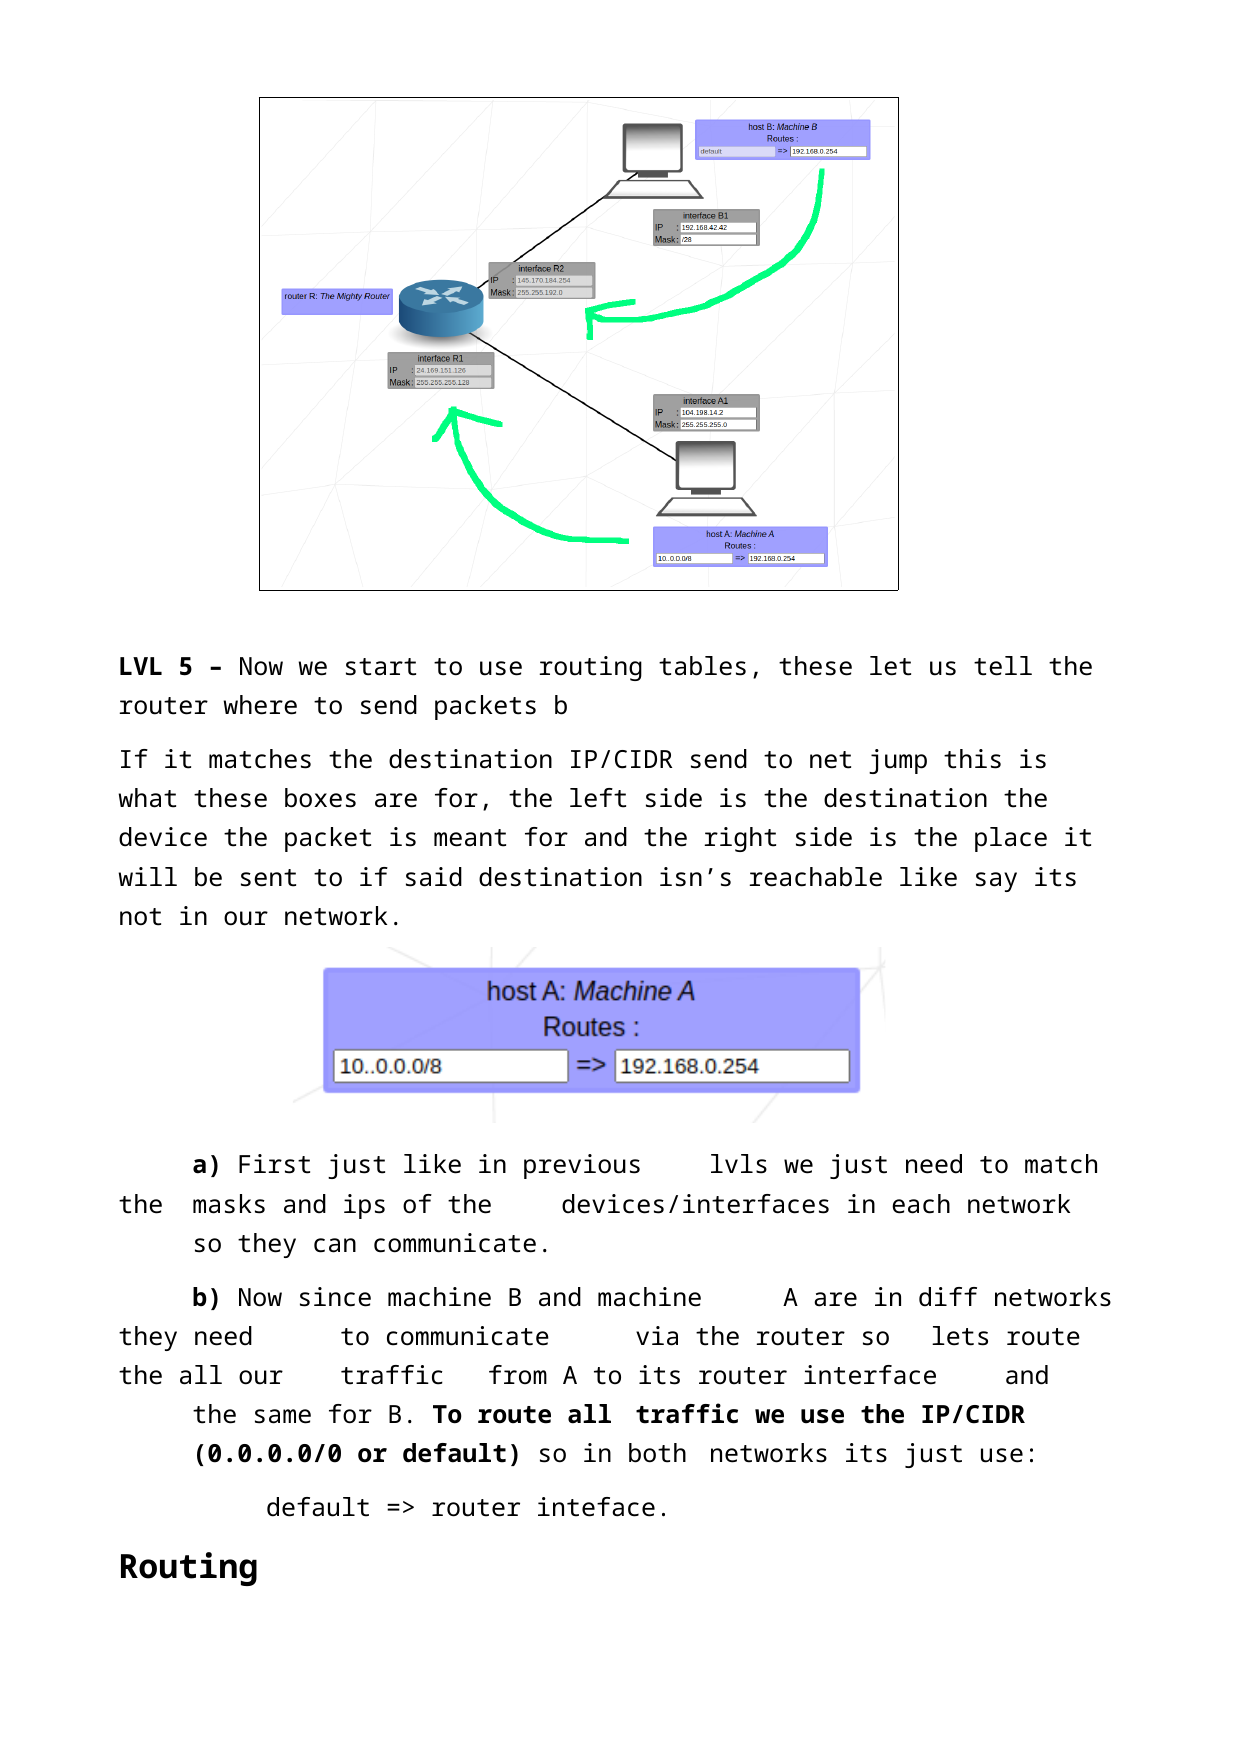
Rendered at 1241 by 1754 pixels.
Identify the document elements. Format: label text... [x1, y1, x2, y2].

picture [261, 100, 895, 587]
text Routing [118, 1543, 1122, 1589]
text default => router inteface. [118, 1489, 1122, 1524]
text a) First just like in previous lvls we just need to match the masks and ips of the devices/interfaces in each network so they can communicate. [118, 952, 1122, 1259]
text LVL 5 – Now we start to use routing tables, these let us tell the router where to send packets b [118, 649, 1122, 722]
text If it matches the destination IP/CIDR send to net jump this is what these boxes are for, the left side is the destination the device the packet is meant for and the right side is the place it will be sent to if said destination isn’s reachable like say its not in our network. [118, 742, 1122, 932]
picture [678, 1110, 886, 1123]
text b) Now since machine B and machine A are in diff networks they need to communicate via the router so lets route the all our traffic from A to its router interface and the same for B. To route all traffic we use the IP/CIDR (0.0.0.0/0 or default) so in both networks its just use: [118, 1279, 1122, 1470]
